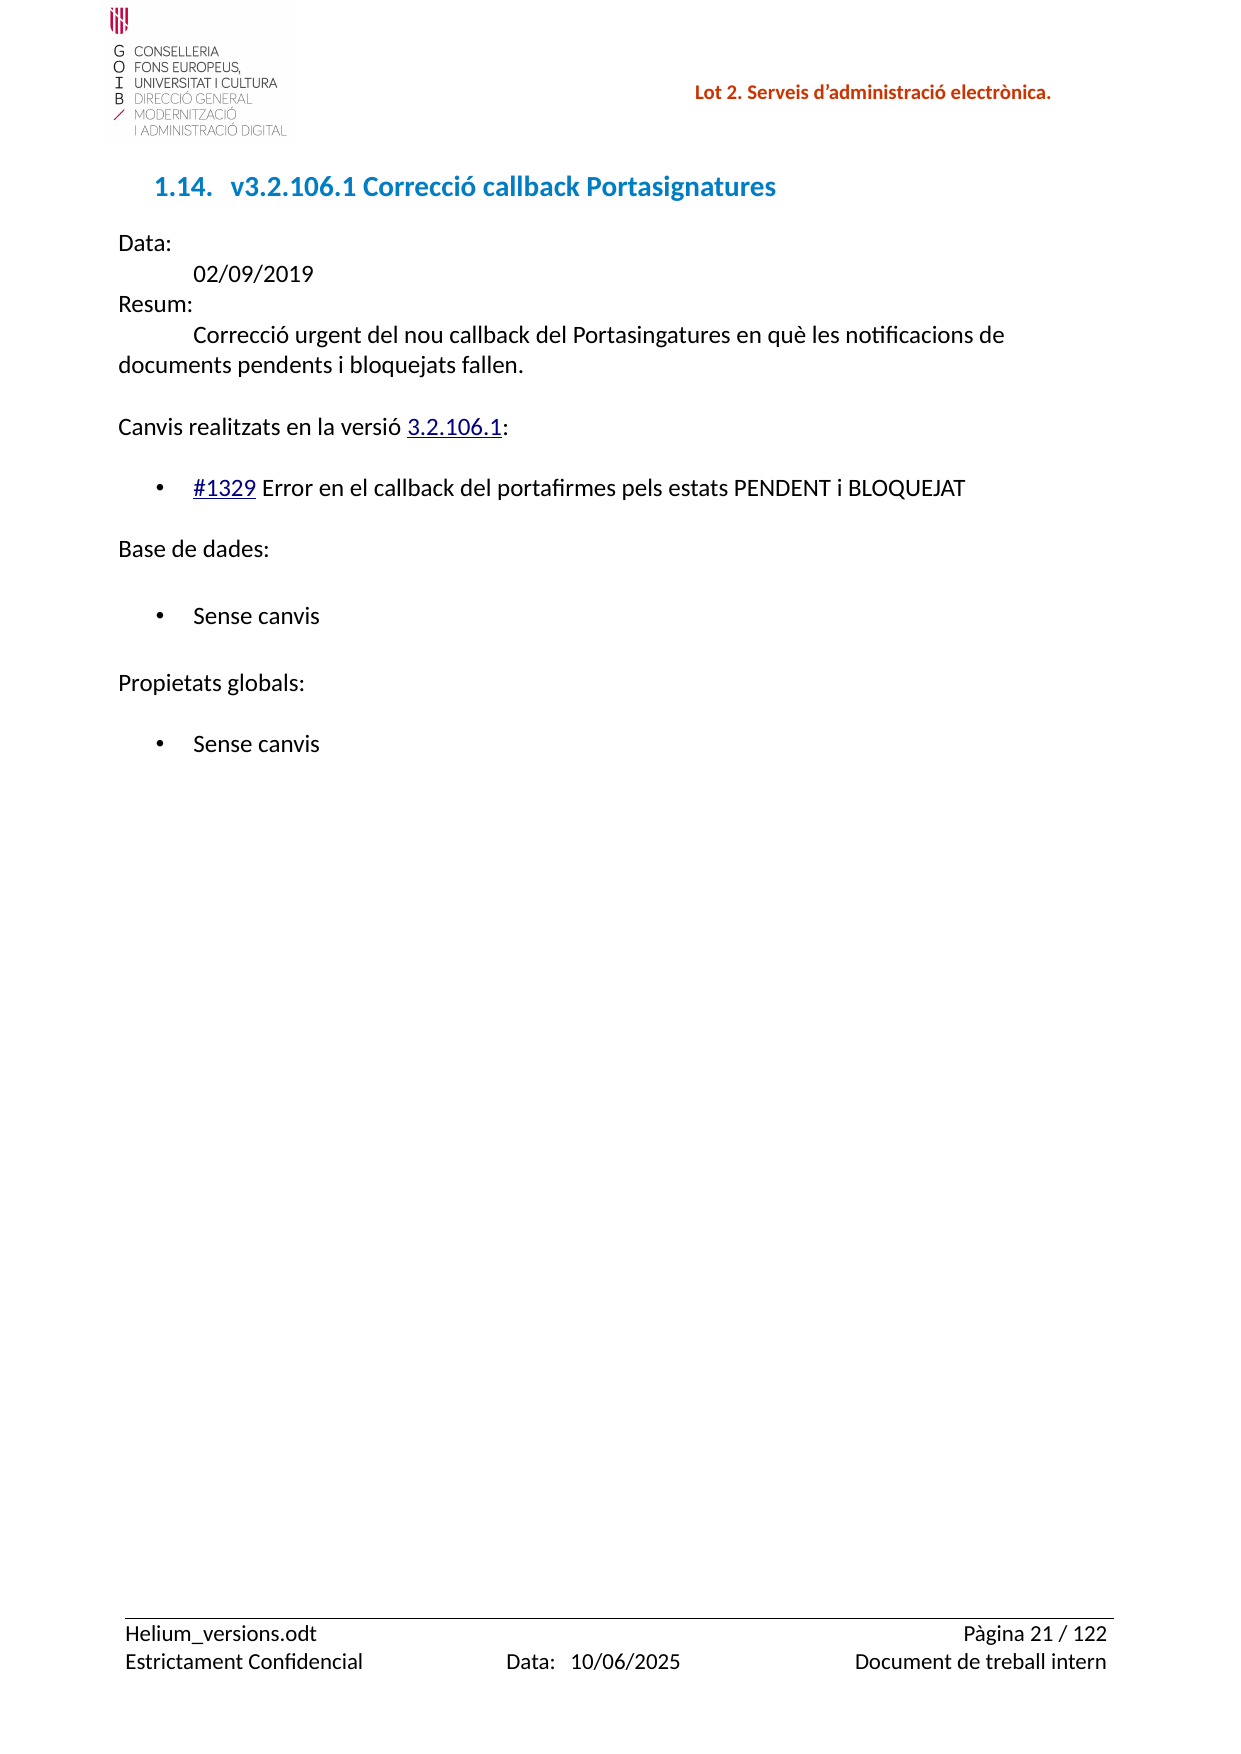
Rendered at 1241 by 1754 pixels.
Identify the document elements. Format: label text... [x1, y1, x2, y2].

list Sense canvis [156, 728, 1122, 758]
text Resum: [118, 289, 1122, 319]
text Base de dades: [118, 533, 1122, 563]
list Sense canvis [156, 600, 1122, 630]
list #1329 Error en el callback del portafirmes pels estats PENDENT i BLOQUEJAT [156, 472, 1122, 502]
text 02/09/2019 [118, 258, 1122, 289]
text Propietats globals: [118, 667, 1122, 697]
text Canvis realitzats en la versió 3.2.106.1: [118, 411, 1122, 441]
text Data: [118, 228, 1122, 258]
text Correcció urgent del nou callback del Portasingatures en què les notificacions de documents pendents i bloquejats fallen. [118, 319, 1122, 380]
subtitle v3.2.106.1 Correcció callback Portasignatures [153, 168, 1122, 204]
picture [100, 0, 297, 144]
